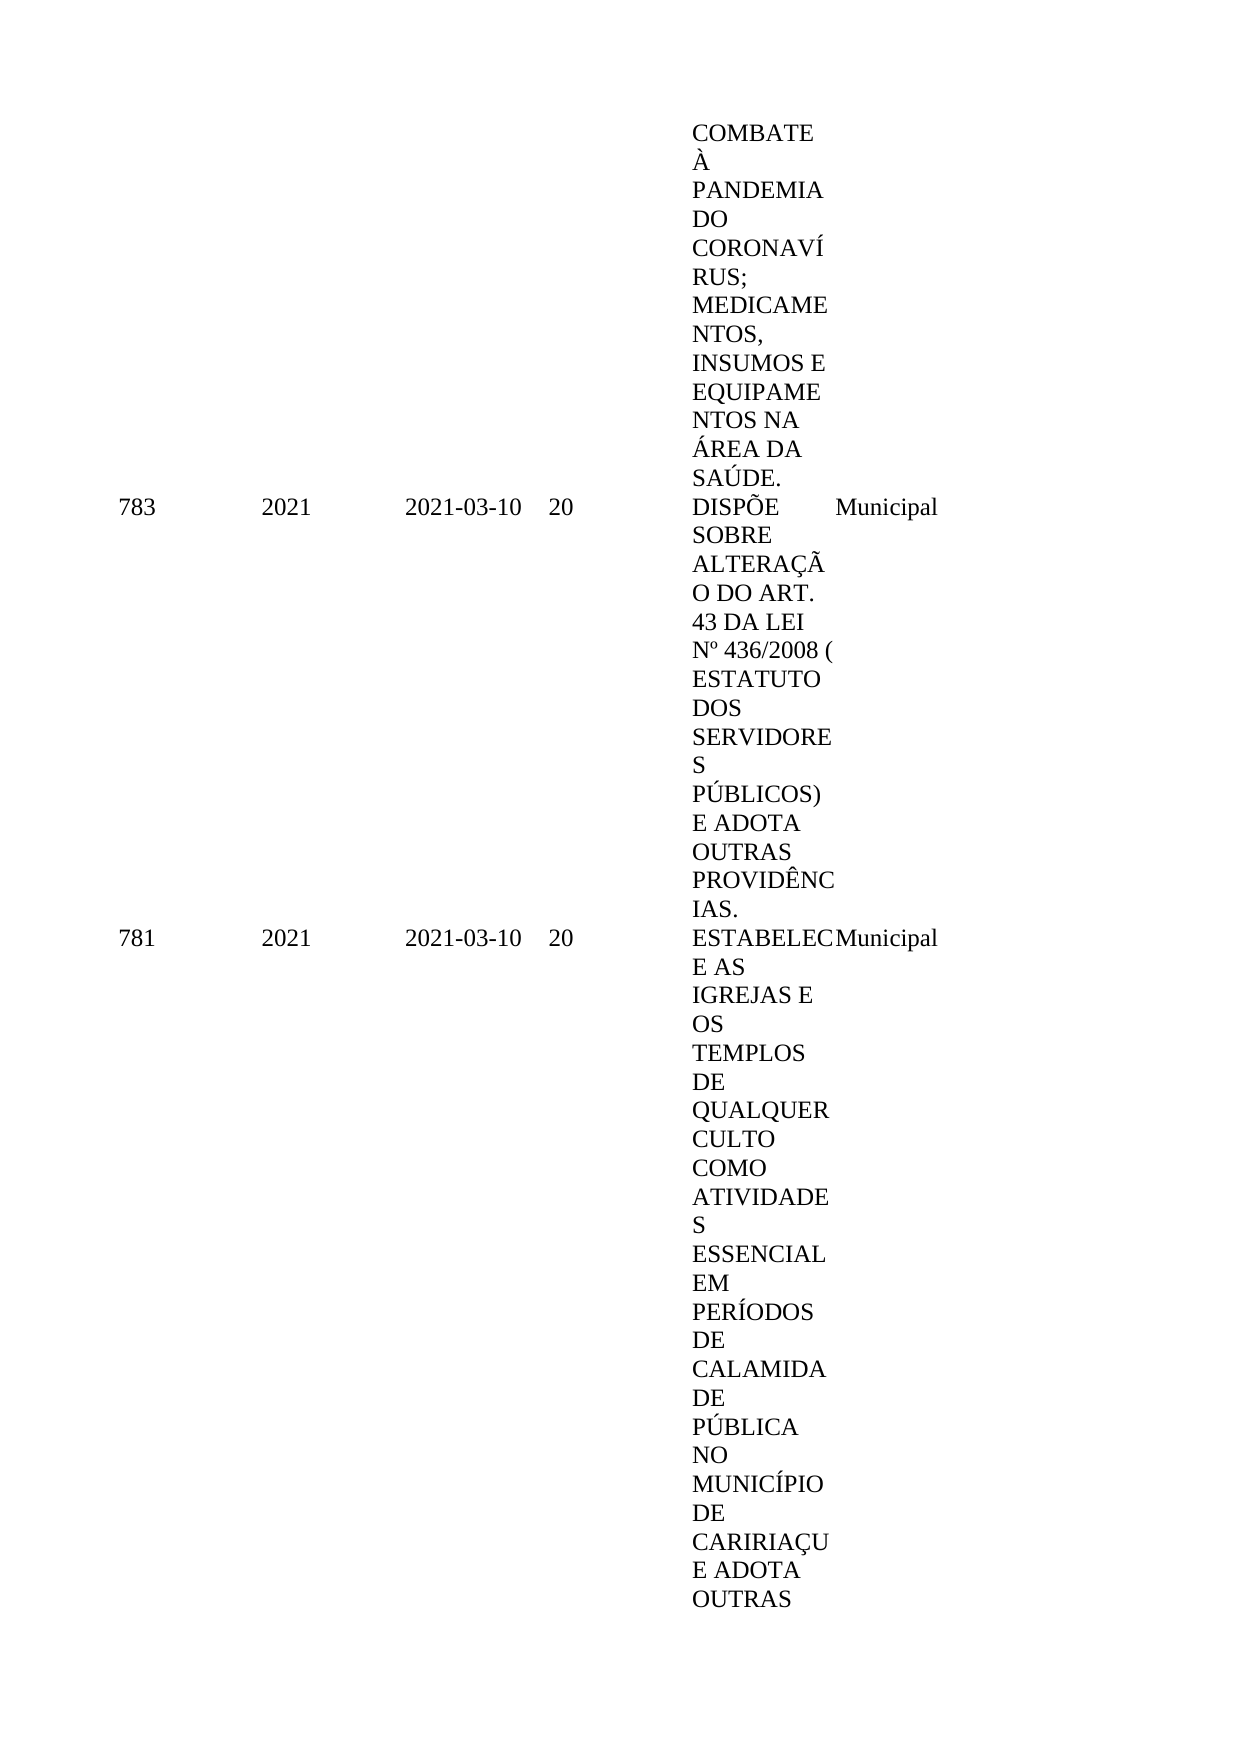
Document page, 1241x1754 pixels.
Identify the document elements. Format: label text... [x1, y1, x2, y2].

table_cell [979, 492, 1122, 923]
table_cell 783 [118, 492, 261, 923]
table_cell [261, 118, 405, 492]
table_cell 2021-03-10 [405, 923, 548, 1613]
table_cell 2021 [261, 492, 405, 923]
table_cell 2021-03-10 [405, 492, 548, 923]
table_cell 2021 [261, 923, 405, 1613]
table_cell 781 [118, 923, 261, 1613]
table_cell Municipal [835, 923, 979, 1613]
table_cell 20 [548, 923, 692, 1613]
table_cell 20 [548, 492, 692, 923]
table_cell [405, 118, 548, 492]
table_cell [835, 118, 979, 492]
table_cell [979, 118, 1122, 492]
table_cell ESTABELECE AS IGREJAS E OS TEMPLOS DE QUALQUER CULTO COMO ATIVIDADES ESSENCIAL EM PERÍODOS DE CALAMIDADE PÚBLICA NO MUNICÍPIO DE CARIRIAÇU E ADOTA OUTRAS [692, 923, 835, 1613]
table_cell COMBATE À PANDEMIA DO CORONAVÍRUS; MEDICAMENTOS, INSUMOS E EQUIPAMENTOS NA ÁREA DA SAÚDE. [692, 118, 835, 492]
table_cell [548, 118, 692, 492]
table_cell [118, 118, 261, 492]
table_cell DISPÕE SOBRE ALTERAÇÃO DO ART. 43 DA LEI Nº 436/2008 ( ESTATUTO DOS SERVIDORES PÚBLICOS) E ADOTA OUTRAS PROVIDÊNCIAS. [692, 492, 835, 923]
table_cell [979, 923, 1122, 1613]
table_cell Municipal [835, 492, 979, 923]
